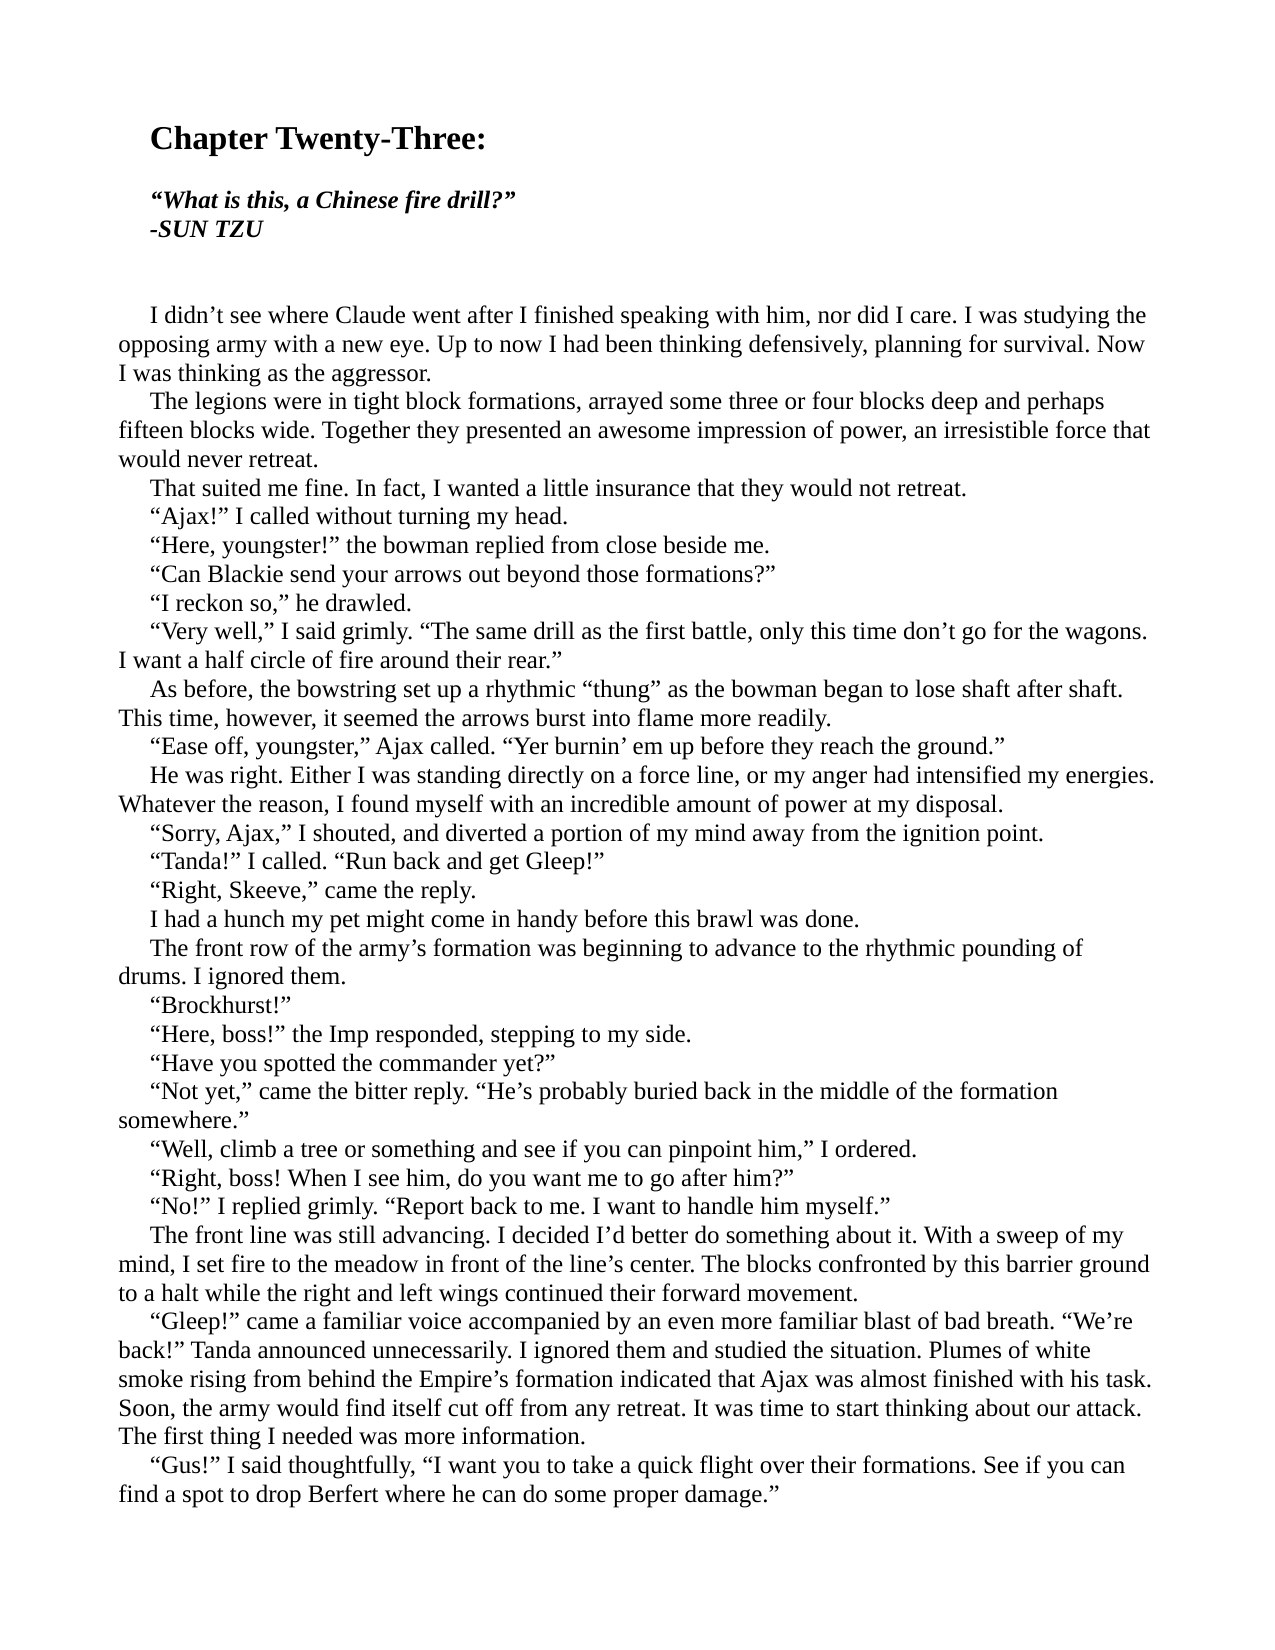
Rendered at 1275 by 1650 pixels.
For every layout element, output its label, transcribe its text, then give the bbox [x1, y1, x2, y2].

text The legions were in tight block formations, arrayed some three or four blocks deep and perhaps fifteen blocks wide. Together they presented an awesome impression of power, an irresistible force that would never retreat. [118, 386, 1157, 473]
text -SUN TZU [118, 214, 1157, 243]
text “Gleep!” came a familiar voice accompanied by an even more familiar blast of bad breath. “We’re back!” Tanda announced unnecessarily. I ignored them and studied the situation. Plumes of white smoke rising from behind the Empire’s formation indicated that Ajax was almost finished with his task. Soon, the army would find itself cut off from any retreat. It was time to start thinking about our attack. The first thing I needed was more information. [118, 1306, 1157, 1450]
text “Gus!” I said thoughtfully, “I want you to take a quick flight over their formations. See if you can find a spot to drop Berfert where he can do some proper damage.” [118, 1450, 1157, 1508]
text The front row of the army’s formation was beginning to advance to the rhythmic pounding of drums. I ignored them. [118, 933, 1157, 990]
text As before, the bowstring set up a rhythmic “thung” as the bowman began to lose shaft after shaft. This time, however, it seemed the arrows burst into flame more readily. [118, 674, 1157, 731]
text “Here, youngster!” the bowman replied from close beside me. [118, 530, 1157, 559]
text “Brockhurst!” [118, 990, 1157, 1019]
text “Not yet,” came the bitter reply. “He’s probably buried back in the middle of the formation somewhere.” [118, 1076, 1157, 1134]
text I didn’t see where Claude went after I finished speaking with him, nor did I care. I was studying the opposing army with a new eye. Up to now I had been thinking defensively, planning for survival. Now I was thinking as the aggressor. [118, 300, 1157, 386]
text “No!” I replied grimly. “Report back to me. I want to handle him myself.” [118, 1191, 1157, 1220]
text “Sorry, Ajax,” I shouted, and diverted a portion of my mind away from the ignition point. [118, 818, 1157, 846]
text “Ajax!” I called without turning my head. [118, 501, 1157, 530]
text That suited me fine. In fact, I wanted a little insurance that they would not retreat. [118, 473, 1157, 501]
text “Right, Skeeve,” came the reply. [118, 875, 1157, 904]
text “Have you spotted the commander yet?” [118, 1048, 1157, 1076]
text He was right. Either I was standing directly on a force line, or my anger had intensified my energies. Whatever the reason, I found myself with an incredible amount of power at my disposal. [118, 760, 1157, 818]
text I had a hunch my pet might come in handy before this brawl was done. [118, 904, 1157, 933]
text “Can Blackie send your arrows out beyond those formations?” [118, 559, 1157, 588]
text “Tanda!” I called. “Run back and get Gleep!” [118, 846, 1157, 875]
text “What is this, a Chinese fire drill?” [118, 185, 1157, 214]
text “Ease off, youngster,” Ajax called. “Yer burnin’ em up before they reach the ground.” [118, 731, 1157, 760]
text “Well, climb a tree or something and see if you can pinpoint him,” I ordered. [118, 1134, 1157, 1163]
text “Right, boss! When I see him, do you want me to go after him?” [118, 1163, 1157, 1191]
text The front line was still advancing. I decided I’d better do something about it. With a sweep of my mind, I set fire to the meadow in front of the line’s center. The blocks confronted by this barrier ground to a halt while the right and left wings continued their forward movement. [118, 1220, 1157, 1306]
text “Very well,” I said grimly. “The same drill as the first battle, only this time don’t go for the wagons. I want a half circle of fire around their rear.” [118, 616, 1157, 674]
text “I reckon so,” he drawled. [118, 588, 1157, 616]
text “Here, boss!” the Imp responded, stepping to my side. [118, 1019, 1157, 1048]
subtitle Chapter Twenty-Three: [118, 118, 1157, 156]
